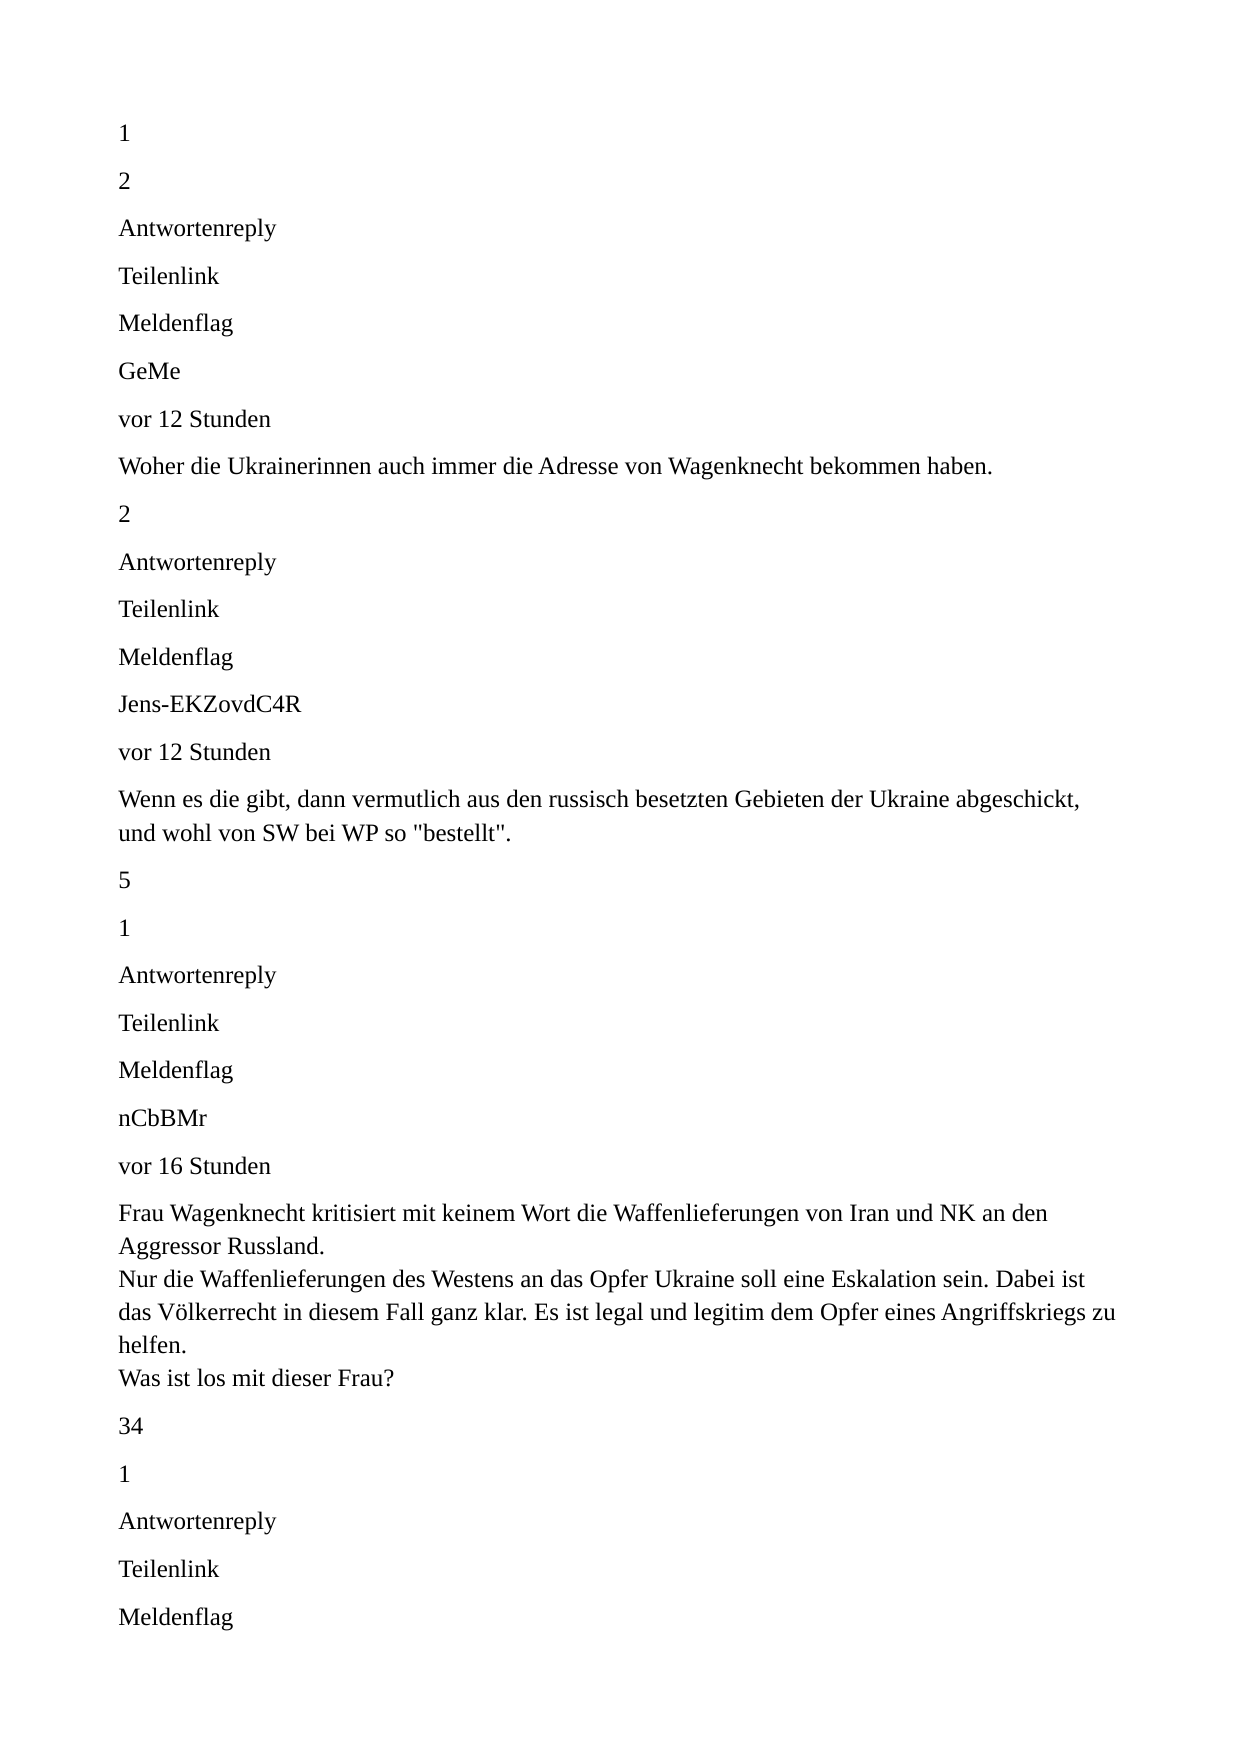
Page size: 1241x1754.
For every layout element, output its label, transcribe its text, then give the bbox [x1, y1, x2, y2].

text Jens-EKZovdC4R [118, 689, 1122, 718]
text vor 12 Stunden [118, 737, 1122, 766]
text vor 16 Stunden [118, 1151, 1122, 1179]
text Teilenlink [118, 594, 1122, 623]
text Teilenlink [118, 1554, 1122, 1583]
text Frau Wagenknecht kritisiert mit keinem Wort die Waffenlieferungen von Iran und NK an den Aggressor Russland. Nur die Waffenlieferungen des Westens an das Opfer Ukraine soll eine Eskalation sein. Dabei ist das Völkerrecht in diesem Fall ganz klar. Es ist legal und legitim dem Opfer eines Angriffskriegs zu helfen. Was ist los mit dieser Frau? [118, 1198, 1122, 1392]
text Antwortenreply [118, 1506, 1122, 1535]
text Antwortenreply [118, 960, 1122, 989]
text 2 [118, 166, 1122, 194]
text Meldenflag [118, 1602, 1122, 1630]
text 1 [118, 913, 1122, 942]
text Meldenflag [118, 642, 1122, 671]
text Antwortenreply [118, 213, 1122, 242]
text Teilenlink [118, 1008, 1122, 1037]
text 1 [118, 118, 1122, 147]
text 2 [118, 499, 1122, 528]
text 34 [118, 1411, 1122, 1440]
text Meldenflag [118, 308, 1122, 337]
text Teilenlink [118, 261, 1122, 290]
text vor 12 Stunden [118, 404, 1122, 432]
text 1 [118, 1459, 1122, 1487]
text Meldenflag [118, 1056, 1122, 1084]
text GeMe [118, 356, 1122, 385]
text nCbBMr [118, 1103, 1122, 1132]
text 5 [118, 865, 1122, 894]
text Woher die Ukrainerinnen auch immer die Adresse von Wagenknecht bekommen haben. [118, 451, 1122, 480]
text Antwortenreply [118, 547, 1122, 575]
text Wenn es die gibt, dann vermutlich aus den russisch besetzten Gebieten der Ukraine abgeschickt, und wohl von SW bei WP so "bestellt". [118, 784, 1122, 846]
